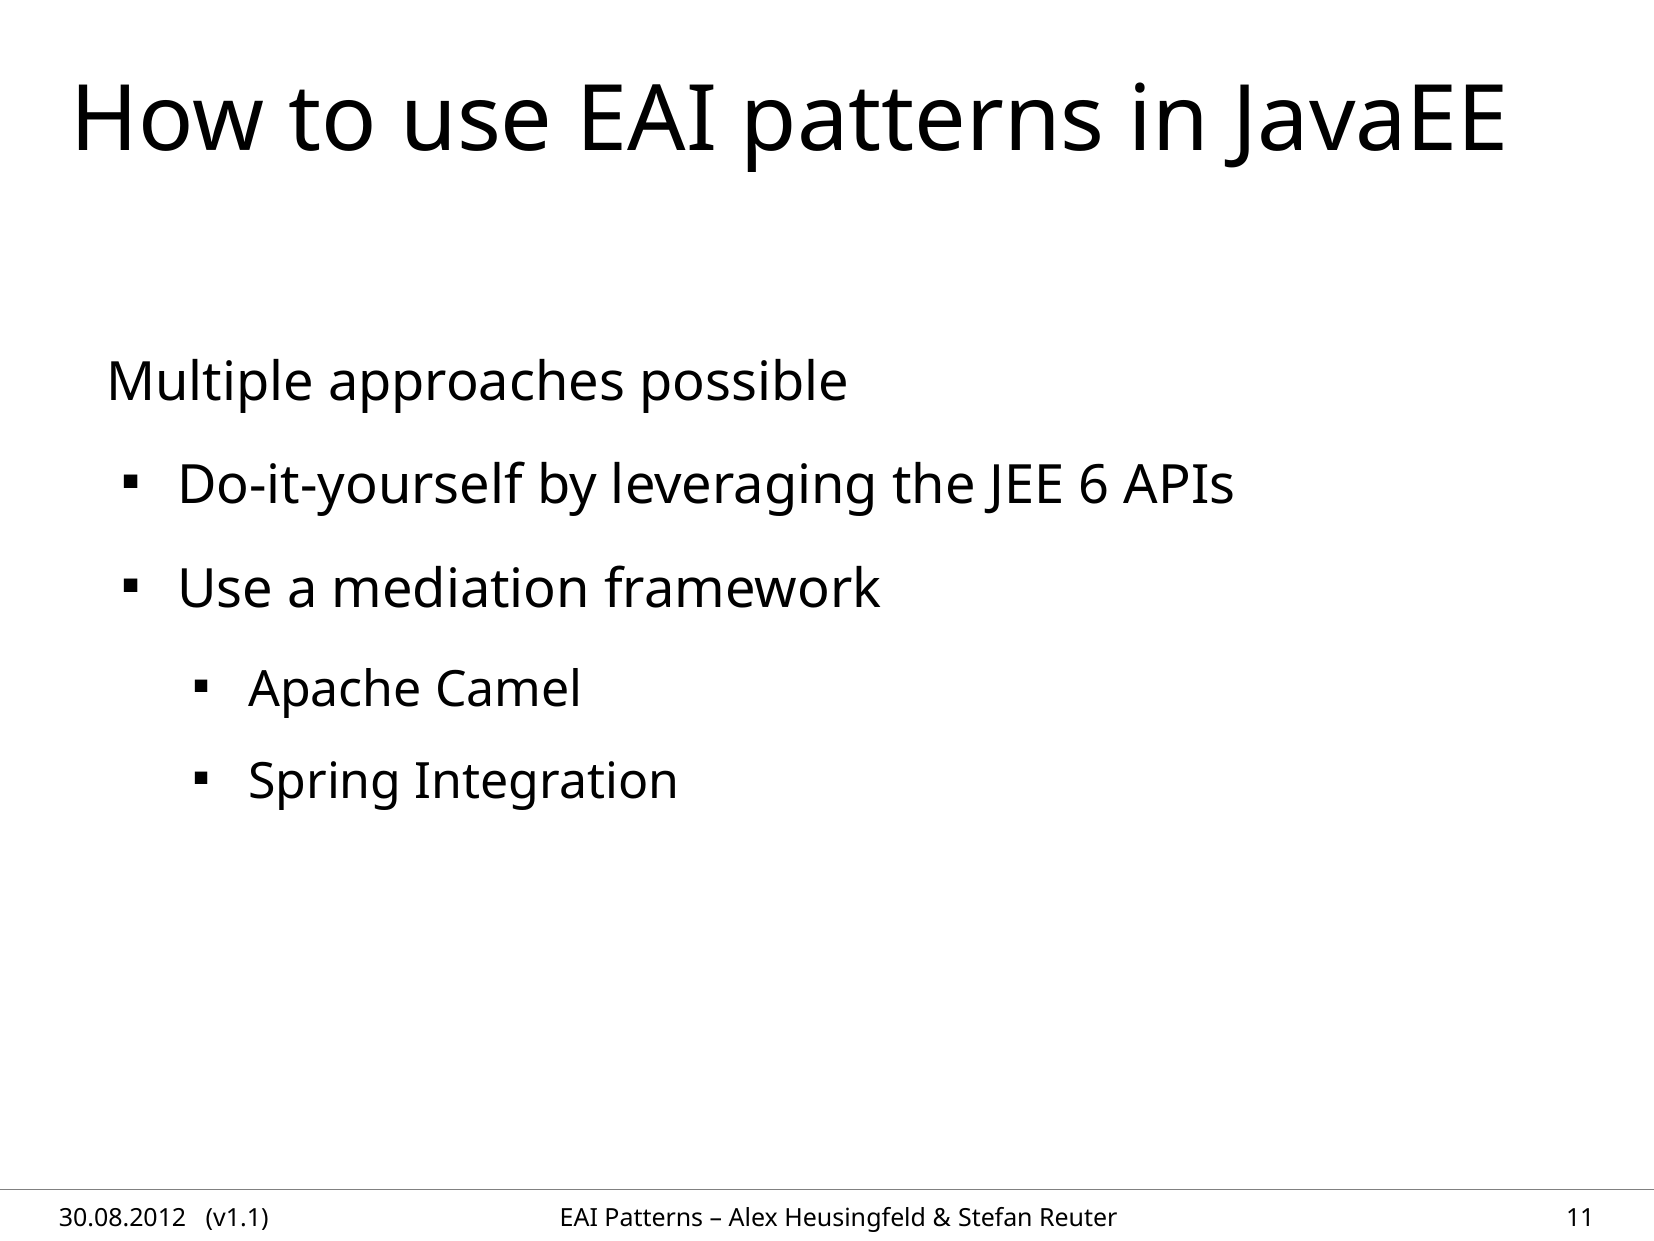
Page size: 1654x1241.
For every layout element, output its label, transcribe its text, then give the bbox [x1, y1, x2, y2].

title How to use EAI patterns in JavaEE [70, 23, 1583, 208]
list Multiple approaches possible Do-it-yourself by leveraging the JEE 6 APIs Use a mediation framework Apache Camel Spring Integration [106, 342, 1538, 1062]
